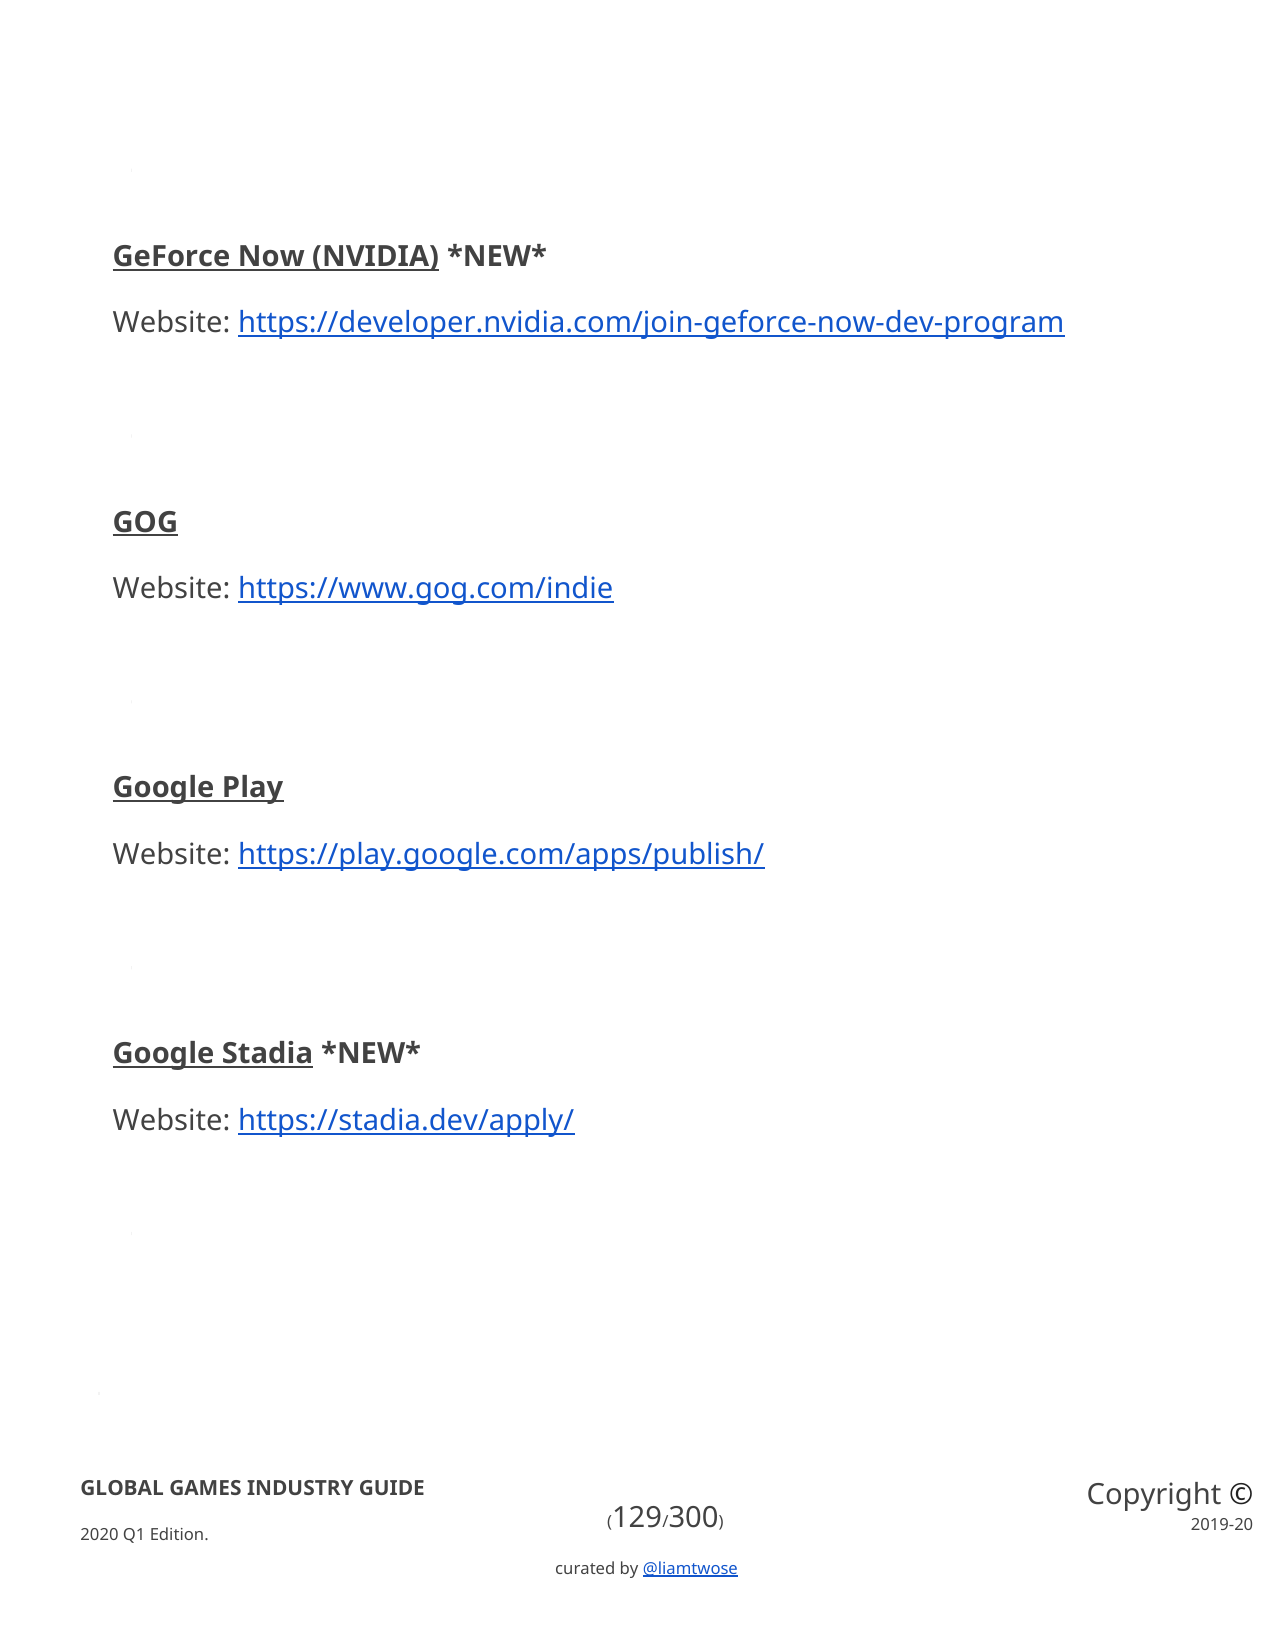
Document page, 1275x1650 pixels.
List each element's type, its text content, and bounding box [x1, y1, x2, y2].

text Website: https://stadia.dev/apply/ [112, 1099, 1200, 1139]
text Google Play [112, 767, 1200, 806]
text Website: https://developer.nvidia.com/join-geforce-now-dev-program [112, 302, 1200, 341]
text GeForce Now (NVIDIA) *NEW* [112, 235, 1200, 275]
text Website: https://play.google.com/apps/publish/ [112, 833, 1200, 873]
text Google Stadia *NEW* [112, 1033, 1200, 1072]
text Website: https://www.gog.com/indie [112, 567, 1200, 607]
text GOG [112, 501, 1200, 541]
